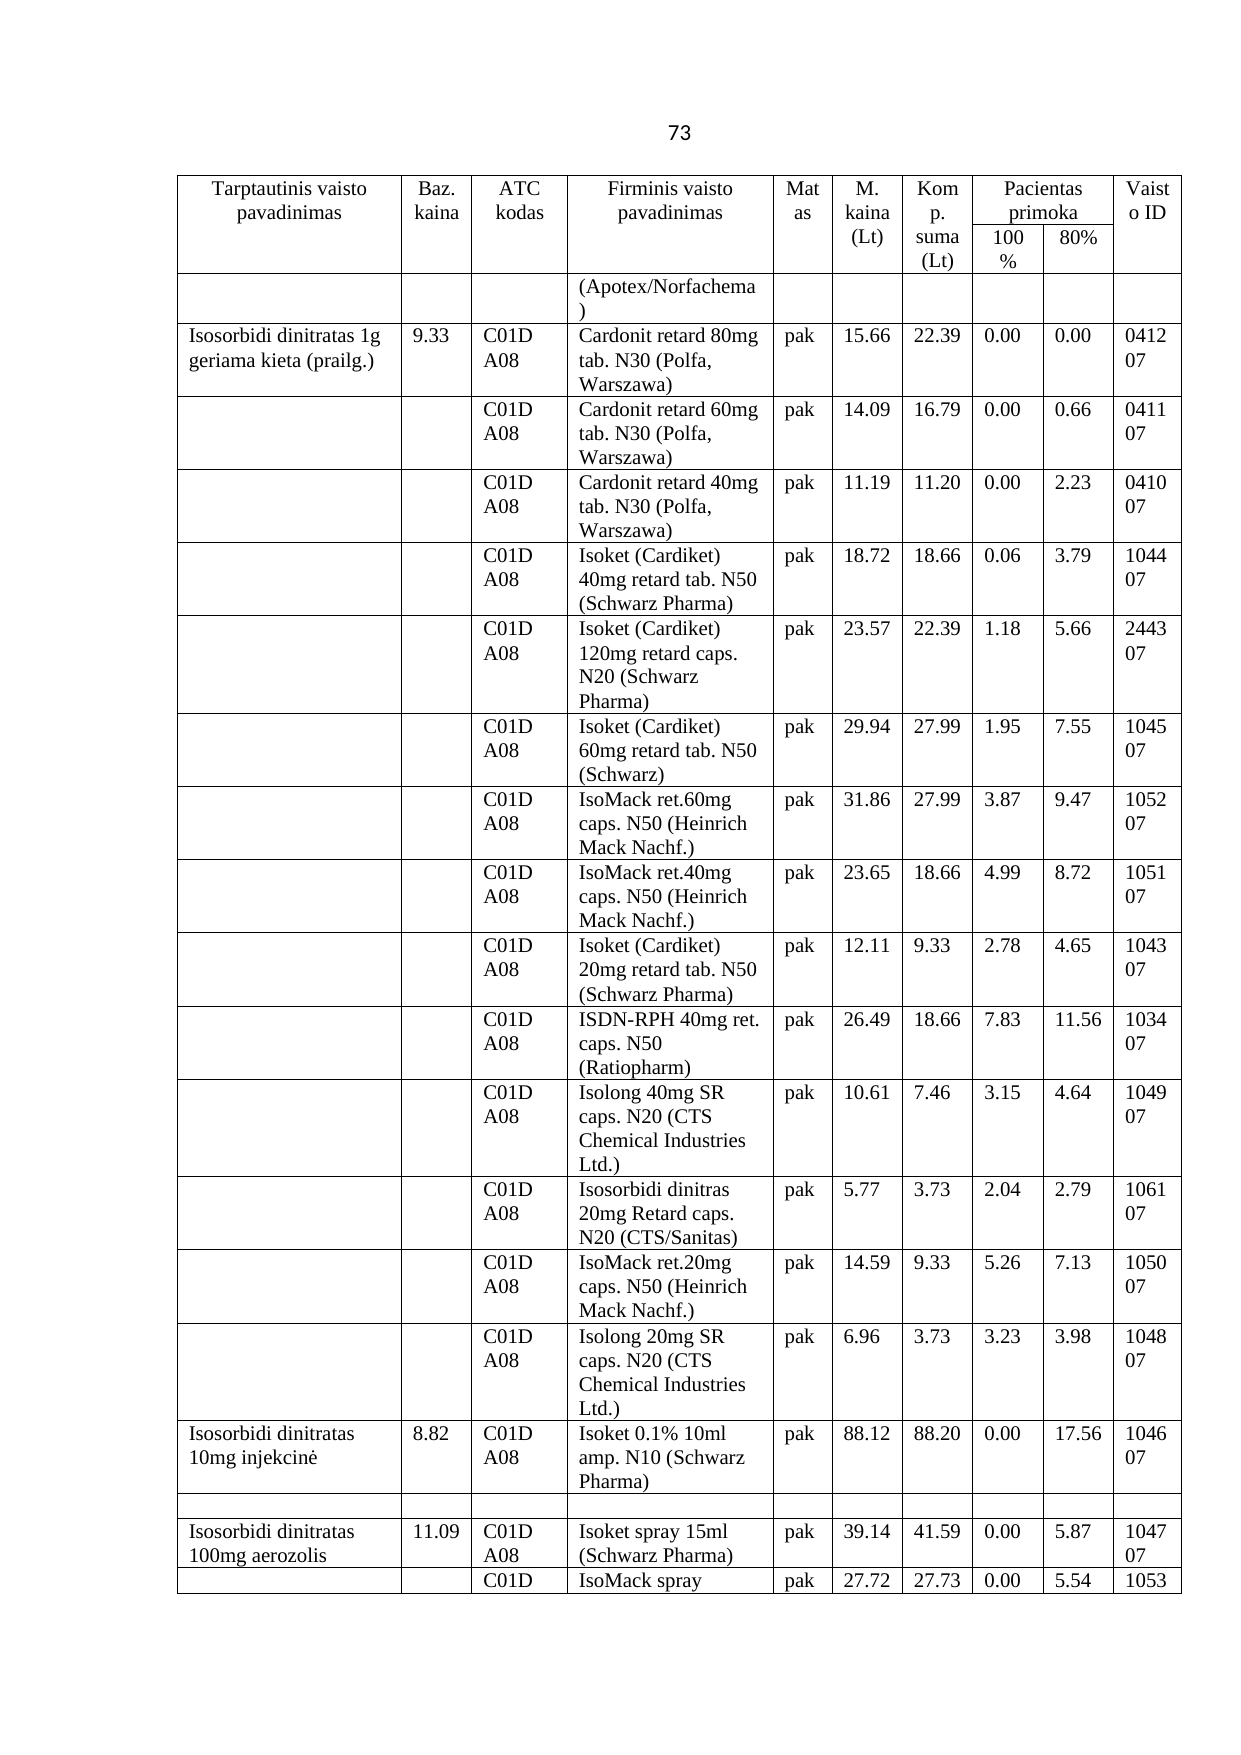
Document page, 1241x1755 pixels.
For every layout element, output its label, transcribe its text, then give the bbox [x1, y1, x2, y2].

table_header Baz. kaina [402, 176, 471, 273]
table_cell 11.09 [402, 1519, 471, 1567]
table_cell Isoket 0.1% 10ml amp. N10 (Schwarz Pharma) [568, 1421, 773, 1493]
table_header Firminis vaisto pavadinimas [568, 176, 773, 273]
table_cell (Apotex/Norfachema) [568, 274, 773, 322]
table_cell [178, 860, 401, 932]
table_cell 11.20 [903, 470, 972, 542]
table_cell 4.99 [973, 860, 1043, 932]
table_cell Isosorbidi dinitratas 1g geriama kieta (prailg.) [178, 324, 401, 396]
table_cell Isoket (Cardiket) 120mg retard caps. N20 (Schwarz Pharma) [568, 616, 773, 713]
table_cell 18.66 [903, 543, 972, 615]
table_cell 105107 [1114, 860, 1181, 932]
table_cell pak [774, 1519, 832, 1567]
table_cell pak [774, 543, 832, 615]
table_cell pak [774, 324, 832, 396]
table_cell Isosorbidi dinitratas 100mg aerozolis [178, 1519, 401, 1567]
table_cell [178, 787, 401, 859]
table_cell 0.00 [973, 324, 1043, 396]
table_cell 31.86 [833, 787, 902, 859]
table_cell [178, 1080, 401, 1176]
table_cell 104307 [1114, 933, 1181, 1006]
table_cell 5.66 [1044, 616, 1113, 713]
table_header Pacientas primoka [973, 176, 1113, 224]
table_header M. kaina (Lt) [833, 176, 902, 273]
table_cell Isoket spray 15ml (Schwarz Pharma) [568, 1519, 773, 1567]
table_cell Isosorbidi dinitratas 10mg injekcinė [178, 1421, 401, 1493]
table_cell C01D A08 [472, 1324, 567, 1420]
table_cell 0.00 [973, 1568, 1043, 1592]
table_cell C01D A08 [472, 397, 567, 469]
table_cell 11.19 [833, 470, 902, 542]
table_cell [402, 1080, 471, 1176]
table_cell 3.87 [973, 787, 1043, 859]
table_cell 041007 [1114, 470, 1181, 542]
table_cell 10.61 [833, 1080, 902, 1176]
table_cell 3.73 [903, 1177, 972, 1249]
table_cell 5.77 [833, 1177, 902, 1249]
table_cell 9.33 [903, 933, 972, 1006]
table_cell [178, 1250, 401, 1322]
table_cell pak [774, 1080, 832, 1176]
table_cell Isoket (Cardiket) 20mg retard tab. N50 (Schwarz Pharma) [568, 933, 773, 1006]
table_cell IsoMack spray [568, 1568, 773, 1592]
table_cell 0.00 [973, 1519, 1043, 1567]
table_cell 18.66 [903, 1007, 972, 1079]
table_cell [903, 1494, 972, 1518]
table_cell [402, 1494, 471, 1518]
table_cell 17.56 [1044, 1421, 1113, 1493]
table_cell 2.04 [973, 1177, 1043, 1249]
table_cell [472, 1494, 567, 1518]
table_cell 1.18 [973, 616, 1043, 713]
table_cell [903, 274, 972, 322]
table_cell Isolong 20mg SR caps. N20 (CTS Chemical Industries Ltd.) [568, 1324, 773, 1420]
table_cell 104707 [1114, 1519, 1181, 1567]
table_cell [178, 470, 401, 542]
table_cell [178, 1568, 401, 1592]
table_cell 1053 [1114, 1568, 1181, 1592]
table_cell Cardonit retard 40mg tab. N30 (Polfa, Warszawa) [568, 470, 773, 542]
table_cell 27.73 [903, 1568, 972, 1592]
table_cell 3.23 [973, 1324, 1043, 1420]
table_cell 3.98 [1044, 1324, 1113, 1420]
table_cell 1.95 [973, 714, 1043, 786]
table_cell [178, 1177, 401, 1249]
table_cell Isosorbidi dinitras 20mg Retard caps. N20 (CTS/Sanitas) [568, 1177, 773, 1249]
table_cell pak [774, 1324, 832, 1420]
table_cell [402, 1177, 471, 1249]
table_cell Isolong 40mg SR caps. N20 (CTS Chemical Industries Ltd.) [568, 1080, 773, 1176]
table_cell C01D A08 [472, 1519, 567, 1567]
table_cell pak [774, 616, 832, 713]
table_cell C01D A08 [472, 1421, 567, 1493]
table_cell 22.39 [903, 616, 972, 713]
table_cell 2.78 [973, 933, 1043, 1006]
table_cell C01D A08 [472, 1250, 567, 1322]
table_cell [973, 1494, 1043, 1518]
table_cell 80% [1044, 225, 1113, 273]
table_cell [1044, 274, 1113, 322]
table_cell 27.99 [903, 714, 972, 786]
table_cell 27.72 [833, 1568, 902, 1592]
table_cell 3.73 [903, 1324, 972, 1420]
table_cell pak [774, 470, 832, 542]
table_cell [402, 543, 471, 615]
table_cell 9.47 [1044, 787, 1113, 859]
table_cell [178, 543, 401, 615]
table_cell pak [774, 1007, 832, 1079]
table_cell [402, 1007, 471, 1079]
table_cell C01D [472, 1568, 567, 1592]
table_cell ISDN-RPH 40mg ret. caps. N50 (Ratiopharm) [568, 1007, 773, 1079]
table_cell 8.72 [1044, 860, 1113, 932]
table_cell Isoket (Cardiket) 60mg retard tab. N50 (Schwarz) [568, 714, 773, 786]
table_cell 23.65 [833, 860, 902, 932]
table_cell 105007 [1114, 1250, 1181, 1322]
table_cell pak [774, 1177, 832, 1249]
table_cell [178, 274, 401, 322]
table_cell IsoMack ret.20mg caps. N50 (Heinrich Mack Nachf.) [568, 1250, 773, 1322]
table_cell 29.94 [833, 714, 902, 786]
table_cell [402, 787, 471, 859]
table_cell 104407 [1114, 543, 1181, 615]
table_cell 7.46 [903, 1080, 972, 1176]
table_cell [402, 714, 471, 786]
table_cell 23.57 [833, 616, 902, 713]
table_cell C01D A08 [472, 1080, 567, 1176]
table_cell pak [774, 714, 832, 786]
table_cell 0.06 [973, 543, 1043, 615]
table_cell 105207 [1114, 787, 1181, 859]
table_cell 18.66 [903, 860, 972, 932]
table_cell [833, 1494, 902, 1518]
table_cell [833, 274, 902, 322]
table_cell pak [774, 860, 832, 932]
table_cell 39.14 [833, 1519, 902, 1567]
table_cell 041207 [1114, 324, 1181, 396]
table_header Tarptautinis vaisto pavadinimas [178, 176, 401, 273]
table_cell [402, 397, 471, 469]
table_cell C01D A08 [472, 933, 567, 1006]
table_cell [402, 1568, 471, 1592]
table_cell [774, 1494, 832, 1518]
table_cell C01D A08 [472, 543, 567, 615]
table_cell [178, 714, 401, 786]
table_cell 7.55 [1044, 714, 1113, 786]
table_cell 0.00 [1044, 324, 1113, 396]
table_cell C01D A08 [472, 860, 567, 932]
table_cell 4.64 [1044, 1080, 1113, 1176]
table_cell 27.99 [903, 787, 972, 859]
table_cell 12.11 [833, 933, 902, 1006]
table_cell 3.79 [1044, 543, 1113, 615]
table_cell [178, 1007, 401, 1079]
table_cell 104607 [1114, 1421, 1181, 1493]
table_cell 2.23 [1044, 470, 1113, 542]
table_cell Cardonit retard 80mg tab. N30 (Polfa, Warszawa) [568, 324, 773, 396]
table_cell [178, 397, 401, 469]
table_cell C01D A08 [472, 714, 567, 786]
table_cell 041107 [1114, 397, 1181, 469]
table_cell [1044, 1494, 1113, 1518]
table_cell 100% [973, 225, 1043, 273]
table_cell [402, 1324, 471, 1420]
table_cell 14.09 [833, 397, 902, 469]
table_cell pak [774, 1568, 832, 1592]
table_cell 18.72 [833, 543, 902, 615]
table_cell 103407 [1114, 1007, 1181, 1079]
table_cell [402, 933, 471, 1006]
table_header Komp. suma (Lt) [903, 176, 972, 273]
table_cell 2.79 [1044, 1177, 1113, 1249]
table_cell [472, 274, 567, 322]
table_cell 244307 [1114, 616, 1181, 713]
table_cell C01D A08 [472, 1177, 567, 1249]
table_cell Cardonit retard 60mg tab. N30 (Polfa, Warszawa) [568, 397, 773, 469]
table_cell 106107 [1114, 1177, 1181, 1249]
table_cell pak [774, 787, 832, 859]
table_cell 41.59 [903, 1519, 972, 1567]
table_cell [402, 860, 471, 932]
table_cell 22.39 [903, 324, 972, 396]
table_cell 88.20 [903, 1421, 972, 1493]
table_cell 0.66 [1044, 397, 1113, 469]
table_cell [178, 616, 401, 713]
table_cell [1114, 1494, 1181, 1518]
table_cell Isoket (Cardiket) 40mg retard tab. N50 (Schwarz Pharma) [568, 543, 773, 615]
table_cell C01D A08 [472, 470, 567, 542]
table_cell 5.87 [1044, 1519, 1113, 1567]
table_cell 7.13 [1044, 1250, 1113, 1322]
table_cell [973, 274, 1043, 322]
table_cell [1114, 274, 1181, 322]
table_cell pak [774, 933, 832, 1006]
table_cell 3.15 [973, 1080, 1043, 1176]
table_cell [402, 616, 471, 713]
table_cell [178, 1494, 401, 1518]
table_cell 88.12 [833, 1421, 902, 1493]
table_cell [402, 1250, 471, 1322]
table_header Vaisto ID [1114, 176, 1181, 273]
table_cell 0.00 [973, 397, 1043, 469]
table_cell 0.00 [973, 470, 1043, 542]
table_cell C01D A08 [472, 324, 567, 396]
table_cell pak [774, 397, 832, 469]
table_cell C01D A08 [472, 1007, 567, 1079]
table_cell 8.82 [402, 1421, 471, 1493]
table_header ATC kodas [472, 176, 567, 273]
table_cell 11.56 [1044, 1007, 1113, 1079]
table_cell [178, 1324, 401, 1420]
table_cell C01D A08 [472, 616, 567, 713]
table_cell 4.65 [1044, 933, 1113, 1006]
table_cell 0.00 [973, 1421, 1043, 1493]
table_cell [402, 274, 471, 322]
table_cell 14.59 [833, 1250, 902, 1322]
table_cell 7.83 [973, 1007, 1043, 1079]
table_header Matas [774, 176, 832, 273]
table_cell 26.49 [833, 1007, 902, 1079]
table_cell 5.26 [973, 1250, 1043, 1322]
table_cell C01D A08 [472, 787, 567, 859]
table_cell [568, 1494, 773, 1518]
table_cell 6.96 [833, 1324, 902, 1420]
table_cell pak [774, 1250, 832, 1322]
table_cell 104907 [1114, 1080, 1181, 1176]
table_cell 16.79 [903, 397, 972, 469]
table_cell [178, 933, 401, 1006]
table_cell IsoMack ret.60mg caps. N50 (Heinrich Mack Nachf.) [568, 787, 773, 859]
table_cell 104507 [1114, 714, 1181, 786]
table_cell 104807 [1114, 1324, 1181, 1420]
table_cell 5.54 [1044, 1568, 1113, 1592]
table_cell 15.66 [833, 324, 902, 396]
table_cell [774, 274, 832, 322]
table_cell 9.33 [402, 324, 471, 396]
table_cell pak [774, 1421, 832, 1493]
table_cell 9.33 [903, 1250, 972, 1322]
table_cell [402, 470, 471, 542]
table_cell IsoMack ret.40mg caps. N50 (Heinrich Mack Nachf.) [568, 860, 773, 932]
